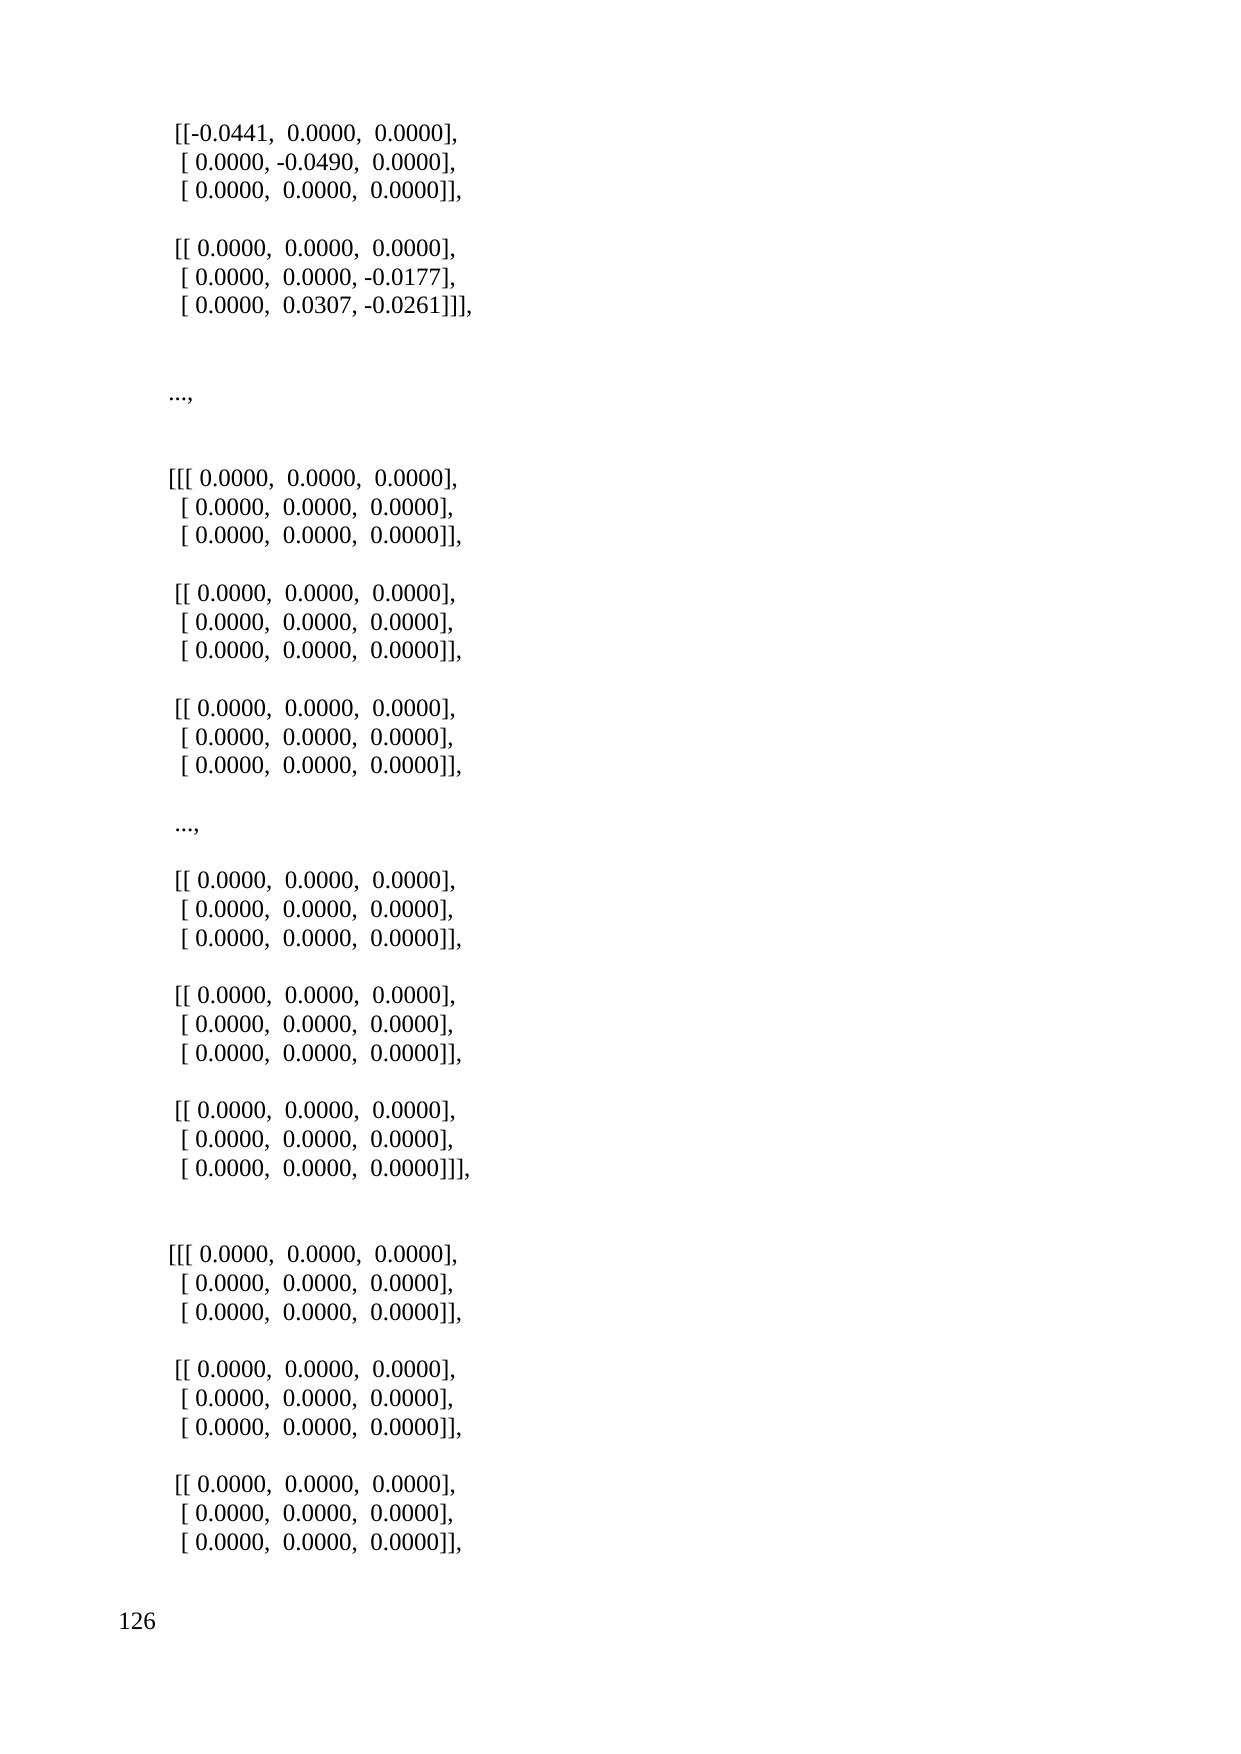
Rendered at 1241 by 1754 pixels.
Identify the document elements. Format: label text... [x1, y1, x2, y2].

text [ 0.0000, 0.0000, 0.0000]], [118, 176, 1122, 204]
text [ 0.0000, 0.0000, 0.0000], [118, 1009, 1122, 1038]
text [ 0.0000, 0.0000, 0.0000]], [118, 521, 1122, 549]
text [[[ 0.0000, 0.0000, 0.0000], [118, 1239, 1122, 1268]
text ..., [118, 808, 1122, 837]
text [ 0.0000, 0.0000, 0.0000]]], [118, 1153, 1122, 1182]
text [[ 0.0000, 0.0000, 0.0000], [118, 578, 1122, 607]
text ..., [118, 377, 1122, 406]
text [ 0.0000, 0.0000, 0.0000]], [118, 636, 1122, 664]
text [[ 0.0000, 0.0000, 0.0000], [118, 233, 1122, 262]
text [ 0.0000, 0.0000, 0.0000], [118, 722, 1122, 751]
text [ 0.0000, 0.0000, 0.0000], [118, 1268, 1122, 1297]
text [ 0.0000, 0.0000, 0.0000]], [118, 1297, 1122, 1326]
text [ 0.0000, 0.0000, 0.0000], [118, 894, 1122, 923]
text [ 0.0000, 0.0000, -0.0177], [118, 262, 1122, 291]
text [ 0.0000, 0.0000, 0.0000]], [118, 1038, 1122, 1067]
text [ 0.0000, 0.0000, 0.0000]], [118, 751, 1122, 779]
text [[[ 0.0000, 0.0000, 0.0000], [118, 463, 1122, 492]
text [ 0.0000, 0.0000, 0.0000], [118, 1498, 1122, 1527]
text [ 0.0000, 0.0307, -0.0261]]], [118, 291, 1122, 319]
text [[ 0.0000, 0.0000, 0.0000], [118, 866, 1122, 894]
text [ 0.0000, 0.0000, 0.0000], [118, 1383, 1122, 1412]
text [ 0.0000, 0.0000, 0.0000], [118, 1124, 1122, 1153]
text [ 0.0000, 0.0000, 0.0000]], [118, 1412, 1122, 1441]
text [ 0.0000, 0.0000, 0.0000], [118, 492, 1122, 521]
text [[ 0.0000, 0.0000, 0.0000], [118, 1469, 1122, 1498]
text [ 0.0000, 0.0000, 0.0000], [118, 607, 1122, 636]
text [[ 0.0000, 0.0000, 0.0000], [118, 981, 1122, 1009]
text [[ 0.0000, 0.0000, 0.0000], [118, 1354, 1122, 1383]
text [[ 0.0000, 0.0000, 0.0000], [118, 1096, 1122, 1124]
text [ 0.0000, 0.0000, 0.0000]], [118, 923, 1122, 952]
text [ 0.0000, 0.0000, 0.0000]], [118, 1527, 1122, 1556]
text [ 0.0000, -0.0490, 0.0000], [118, 147, 1122, 176]
text [[ 0.0000, 0.0000, 0.0000], [118, 693, 1122, 722]
text [[-0.0441, 0.0000, 0.0000], [118, 118, 1122, 147]
